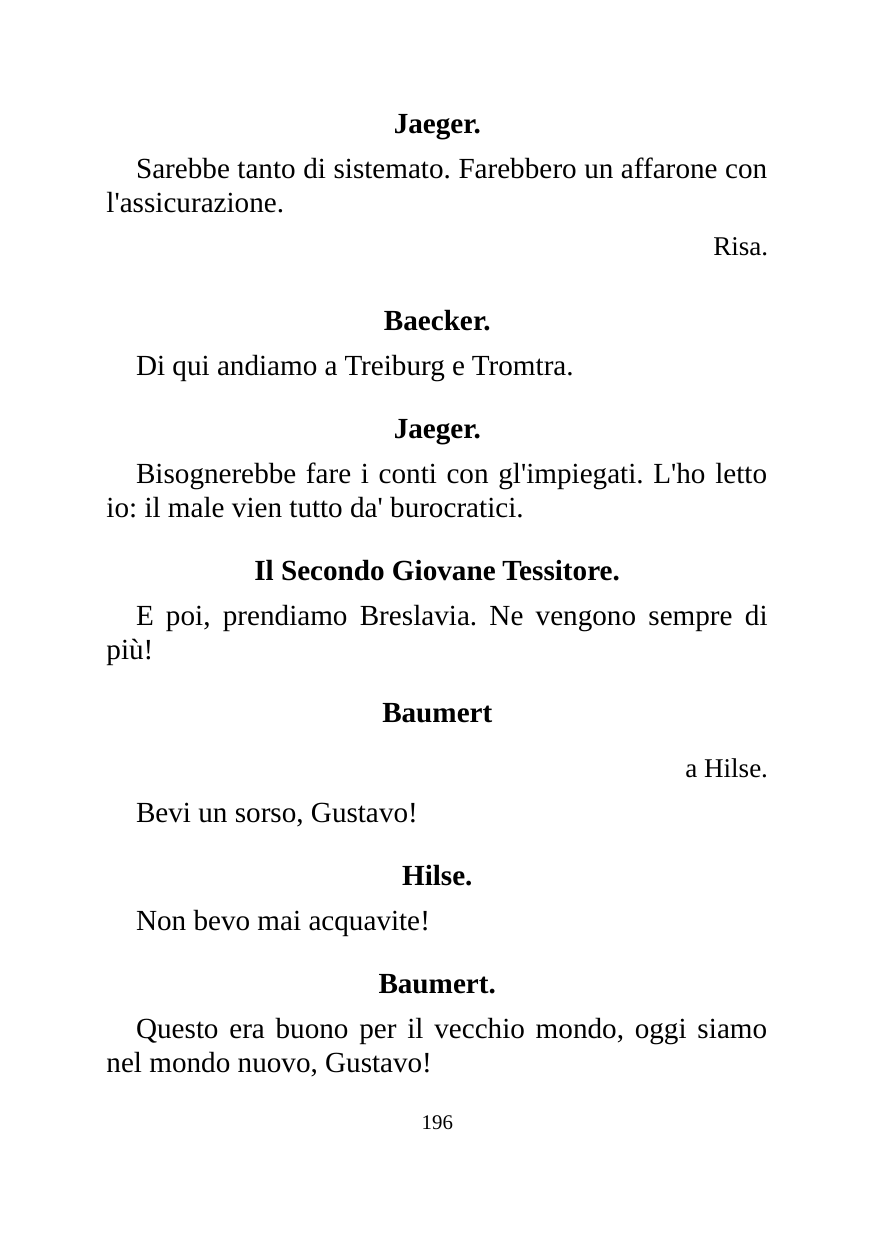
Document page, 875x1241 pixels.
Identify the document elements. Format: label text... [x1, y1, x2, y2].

text Jaeger. [106, 411, 768, 445]
text Il Secondo Giovane Tessitore. [106, 553, 768, 587]
text Bevi un sorso, Gustavo! [106, 795, 768, 828]
text Sarebbe tanto di sistemato. Farebbero un affarone con l'assicurazione. [106, 152, 768, 219]
text Risa. [402, 230, 768, 262]
text a Hilse. [402, 752, 768, 783]
text Non bevo mai acquavite! [106, 903, 768, 937]
text Baecker. [106, 303, 768, 336]
text E poi, prendiamo Breslavia. Ne vengono sempre di più! [106, 598, 768, 665]
text Di qui andiamo a Treiburg e Tromtra. [106, 348, 768, 382]
text Bisognerebbe fare i conti con gl'impiegati. L'ho letto io: il male vien tutto da' burocratici. [106, 456, 768, 523]
text Hilse. [106, 858, 768, 891]
text Questo era buono per il vecchio mondo, oggi siamo nel mondo nuovo, Gustavo! [106, 1012, 768, 1079]
text Jaeger. [106, 106, 768, 140]
text Baumert. [106, 966, 768, 1000]
text Baumert [106, 695, 768, 728]
